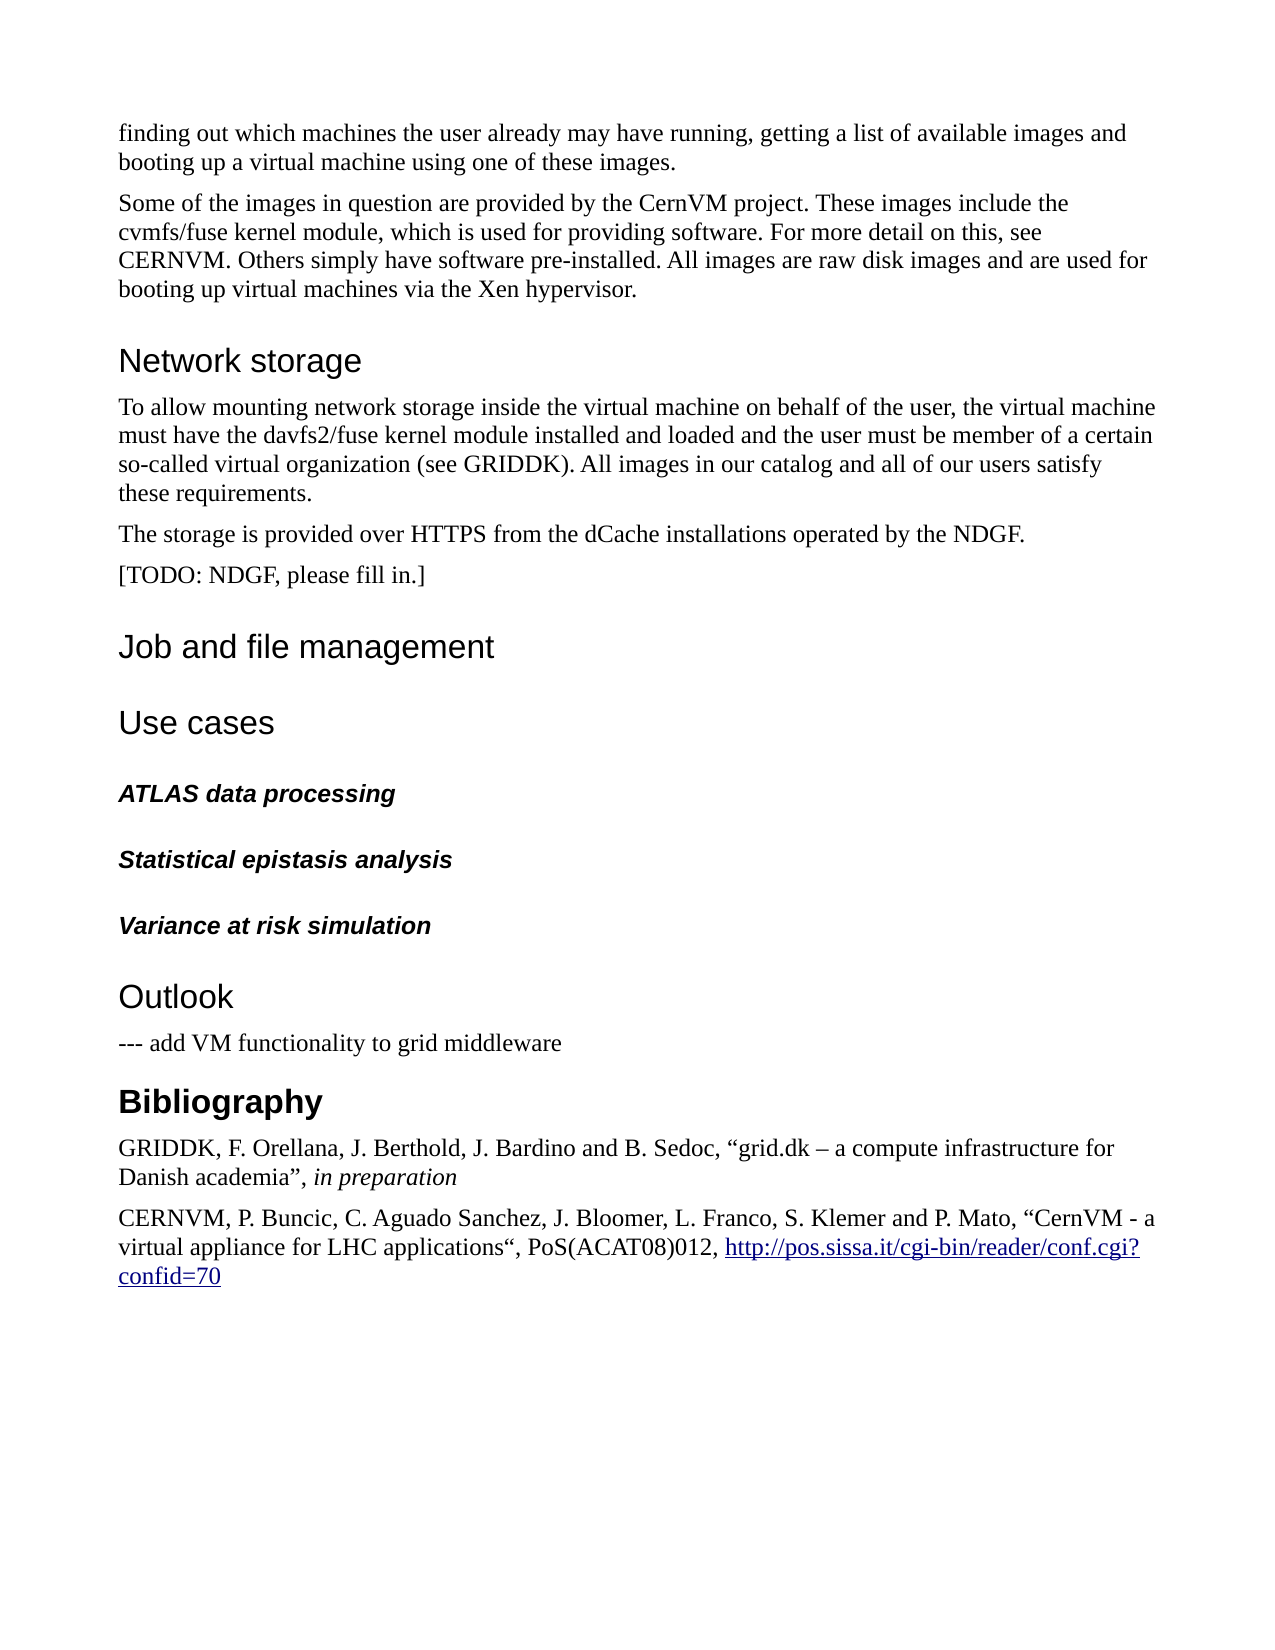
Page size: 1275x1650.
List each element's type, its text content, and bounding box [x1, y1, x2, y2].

text finding out which machines the user already may have running, getting a list of available images and booting up a virtual machine using one of these images. [118, 118, 1157, 176]
subtitle Network storage [118, 341, 1157, 379]
text CERNVM, P. Buncic, C. Aguado Sanchez, J. Bloomer, L. Franco, S. Klemer and P. Mato, “CernVM - a virtual appliance for LHC applications“, PoS(ACAT08)012, http://pos.sissa.it/cgi-bin/reader/conf.cgi?confid=70 [118, 1203, 1157, 1289]
text To allow mounting network storage inside the virtual machine on behalf of the user, the virtual machine must have the davfs2/fuse kernel module installed and loaded and the user must be member of a certain so-called virtual organization (see GRIDDK). All images in our catalog and all of our users satisfy these requirements. [118, 392, 1157, 507]
subtitle Variance at risk simulation [118, 911, 1157, 940]
text [TODO: NDGF, please fill in.] [118, 561, 1157, 589]
subtitle Job and file management [118, 627, 1157, 665]
text GRIDDK, F. Orellana, J. Berthold, J. Bardino and B. Sedoc, “grid.dk – a compute infrastructure for Danish academia”, in preparation [118, 1133, 1157, 1191]
subtitle Use cases [118, 703, 1157, 742]
subtitle Statistical epistasis analysis [118, 845, 1157, 874]
text The storage is provided over HTTPS from the dCache installations operated by the NDGF. [118, 519, 1157, 548]
subtitle Outlook [118, 977, 1157, 1016]
text Some of the images in question are provided by the CernVM project. These images include the cvmfs/fuse kernel module, which is used for providing software. For more detail on this, see CERNVM. Others simply have software pre-installed. All images are raw disk images and are used for booting up virtual machines via the Xen hypervisor. [118, 188, 1157, 303]
subtitle ATLAS data processing [118, 779, 1157, 808]
text --- add VM functionality to grid middleware [118, 1028, 1157, 1057]
subtitle Bibliography [118, 1082, 1157, 1121]
